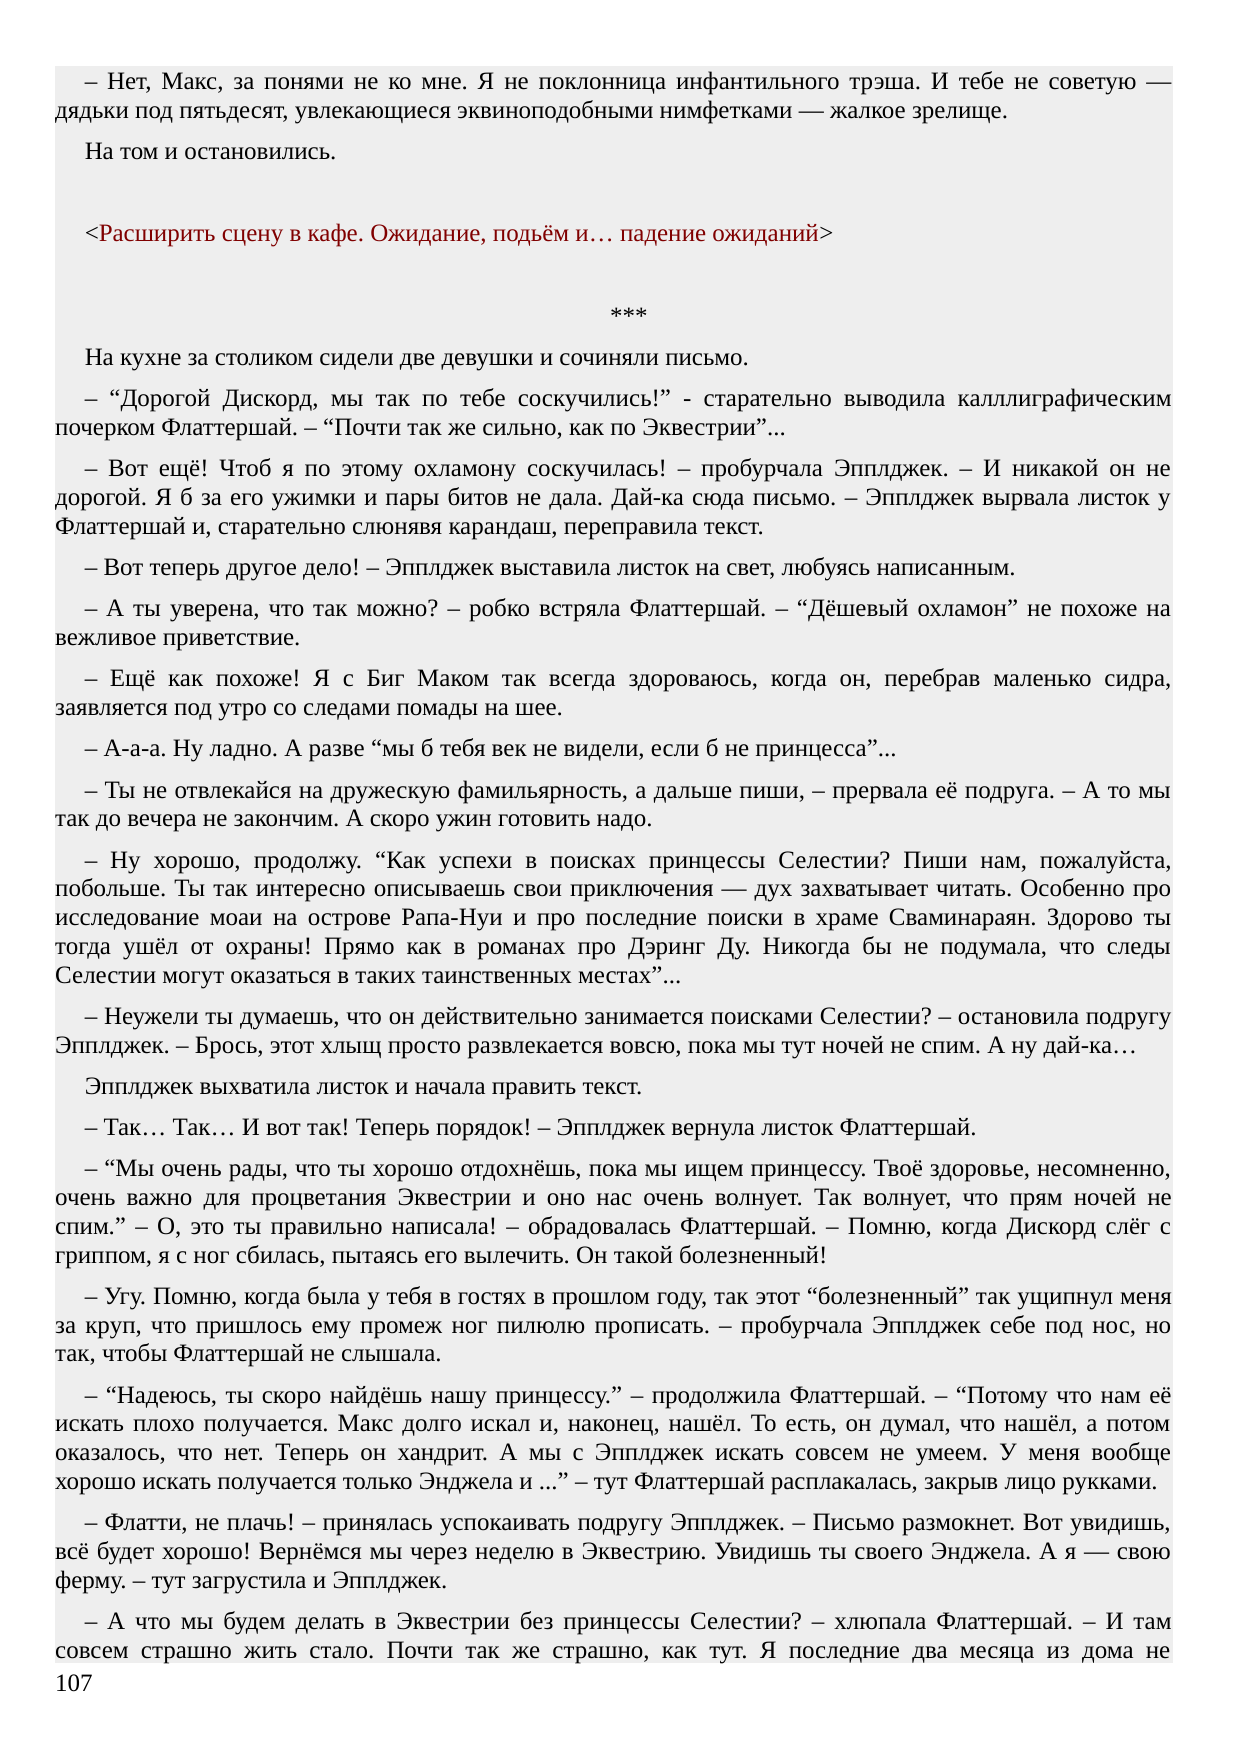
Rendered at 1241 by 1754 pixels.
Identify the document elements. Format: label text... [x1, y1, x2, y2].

text – А ты уверена, что так можно? – робко встряла Флаттершай. – “Дёшевый охламон” не похоже на вежливое приветствие. [55, 593, 1173, 651]
text – “Надеюсь, ты скоро найдёшь нашу принцессу.” – продолжила Флаттершай. – “Потому что нам её искать плохо получается. Макс долго искал и, наконец, нашёл. То есть, он думал, что нашёл, а потом оказалось, что нет. Теперь он хандрит. А мы с Эпплджек искать совсем не умеем. У меня вообще хорошо искать получается только Энджела и ...” – тут Флаттершай расплакалась, закрыв лицо рукками. [55, 1380, 1173, 1495]
text На том и остановились. [55, 136, 1173, 165]
text – Флатти, не плачь! – принялась успокаивать подругу Эпплджек. – Письмо размокнет. Вот увидишь, всё будет хорошо! Вернёмся мы через неделю в Эквестрию. Увидишь ты своего Энджела. А я — свою ферму. – тут загрустила и Эпплджек. [55, 1507, 1173, 1593]
text *** [55, 301, 1173, 330]
text – Ну хорошо, продолжу. “Как успехи в поисках принцессы Селестии? Пиши нам, пожалуйста, побольше. Ты так интересно описываешь свои приключения — дух захватывает читать. Особенно про исследование моаи на острове Рапа-Нуи и про последние поиски в храме Сваминараян. Здорово ты тогда ушёл от охраны! Прямо как в романах про Дэринг Ду. Никогда бы не подумала, что следы Селестии могут оказаться в таких таинственных местах”... [55, 845, 1173, 988]
text – Ты не отвлекайся на дружескую фамильярность, а дальше пиши, – прервала её подруга. – А то мы так до вечера не закончим. А скоро ужин готовить надо. [55, 775, 1173, 832]
text – “Дорогой Дискорд, мы так по тебе соскучились!” - старательно выводила калллиграфическим почерком Флаттершай. – “Почти так же сильно, как по Эквестрии”... [55, 383, 1173, 441]
text – “Мы очень рады, что ты хорошо отдохнёшь, пока мы ищем принцессу. Твоё здоровье, несомненно, очень важно для процветания Эквестрии и оно нас очень волнует. Так волнует, что прям ночей не спим.” – О, это ты правильно написала! – обрадовалась Флаттершай. – Помню, когда Дискорд слёг с гриппом, я с ног сбилась, пытаясь его вылечить. Он такой болезненный! [55, 1153, 1173, 1268]
text – Вот ещё! Чтоб я по этому охламону соскучилась! – пробурчала Эпплджек. – И никакой он не дорогой. Я б за его ужимки и пары битов не дала. Дай-ка сюда письмо. – Эпплджек вырвала листок у Флаттершай и, старательно слюнявя карандаш, переправила текст. [55, 453, 1173, 540]
text – А что мы будем делать в Эквестрии без принцессы Селестии? – хлюпала Флаттершай. – И там совсем страшно жить стало. Почти так же страшно, как тут. Я последние два месяца из дома не [55, 1606, 1173, 1663]
text – А-а-а. Ну ладно. А разве “мы б тебя век не видели, если б не принцесса”... [55, 733, 1173, 762]
text На кухне за столиком сидели две девушки и сочиняли письмо. [55, 342, 1173, 371]
text Эпплджек выхватила листок и начала править текст. [55, 1071, 1173, 1100]
text – Угу. Помню, когда была у тебя в гостях в прошлом году, так этот “болезненный” так ущипнул меня за круп, что пришлось ему промеж ног пилюлю прописать. – пробурчала Эпплджек себе под нос, но так, чтобы Флаттершай не слышала. [55, 1281, 1173, 1367]
text <Расширить сцену в кафе. Ожидание, подьём и… падение ожиданий> [55, 218, 1173, 247]
text – Ещё как похоже! Я с Биг Маком так всегда здороваюсь, когда он, перебрав маленько сидра, заявляется под утро со следами помады на шее. [55, 663, 1173, 721]
text – Вот теперь другое дело! – Эпплджек выставила листок на свет, любуясь написанным. [55, 552, 1173, 581]
text – Так… Так… И вот так! Теперь порядок! – Эпплджек вернула листок Флаттершай. [55, 1112, 1173, 1141]
text – Неужели ты думаешь, что он действительно занимается поисками Селестии? – остановила подругу Эпплджек. – Брось, этот хлыщ просто развлекается вовсю, пока мы тут ночей не спим. А ну дай-ка… [55, 1001, 1173, 1058]
text – Нет, Макс, за понями не ко мне. Я не поклонница инфантильного трэша. И тебе не советую — дядьки под пятьдесят, увлекающиеся эквиноподобными нимфетками — жалкое зрелище. [55, 66, 1173, 123]
